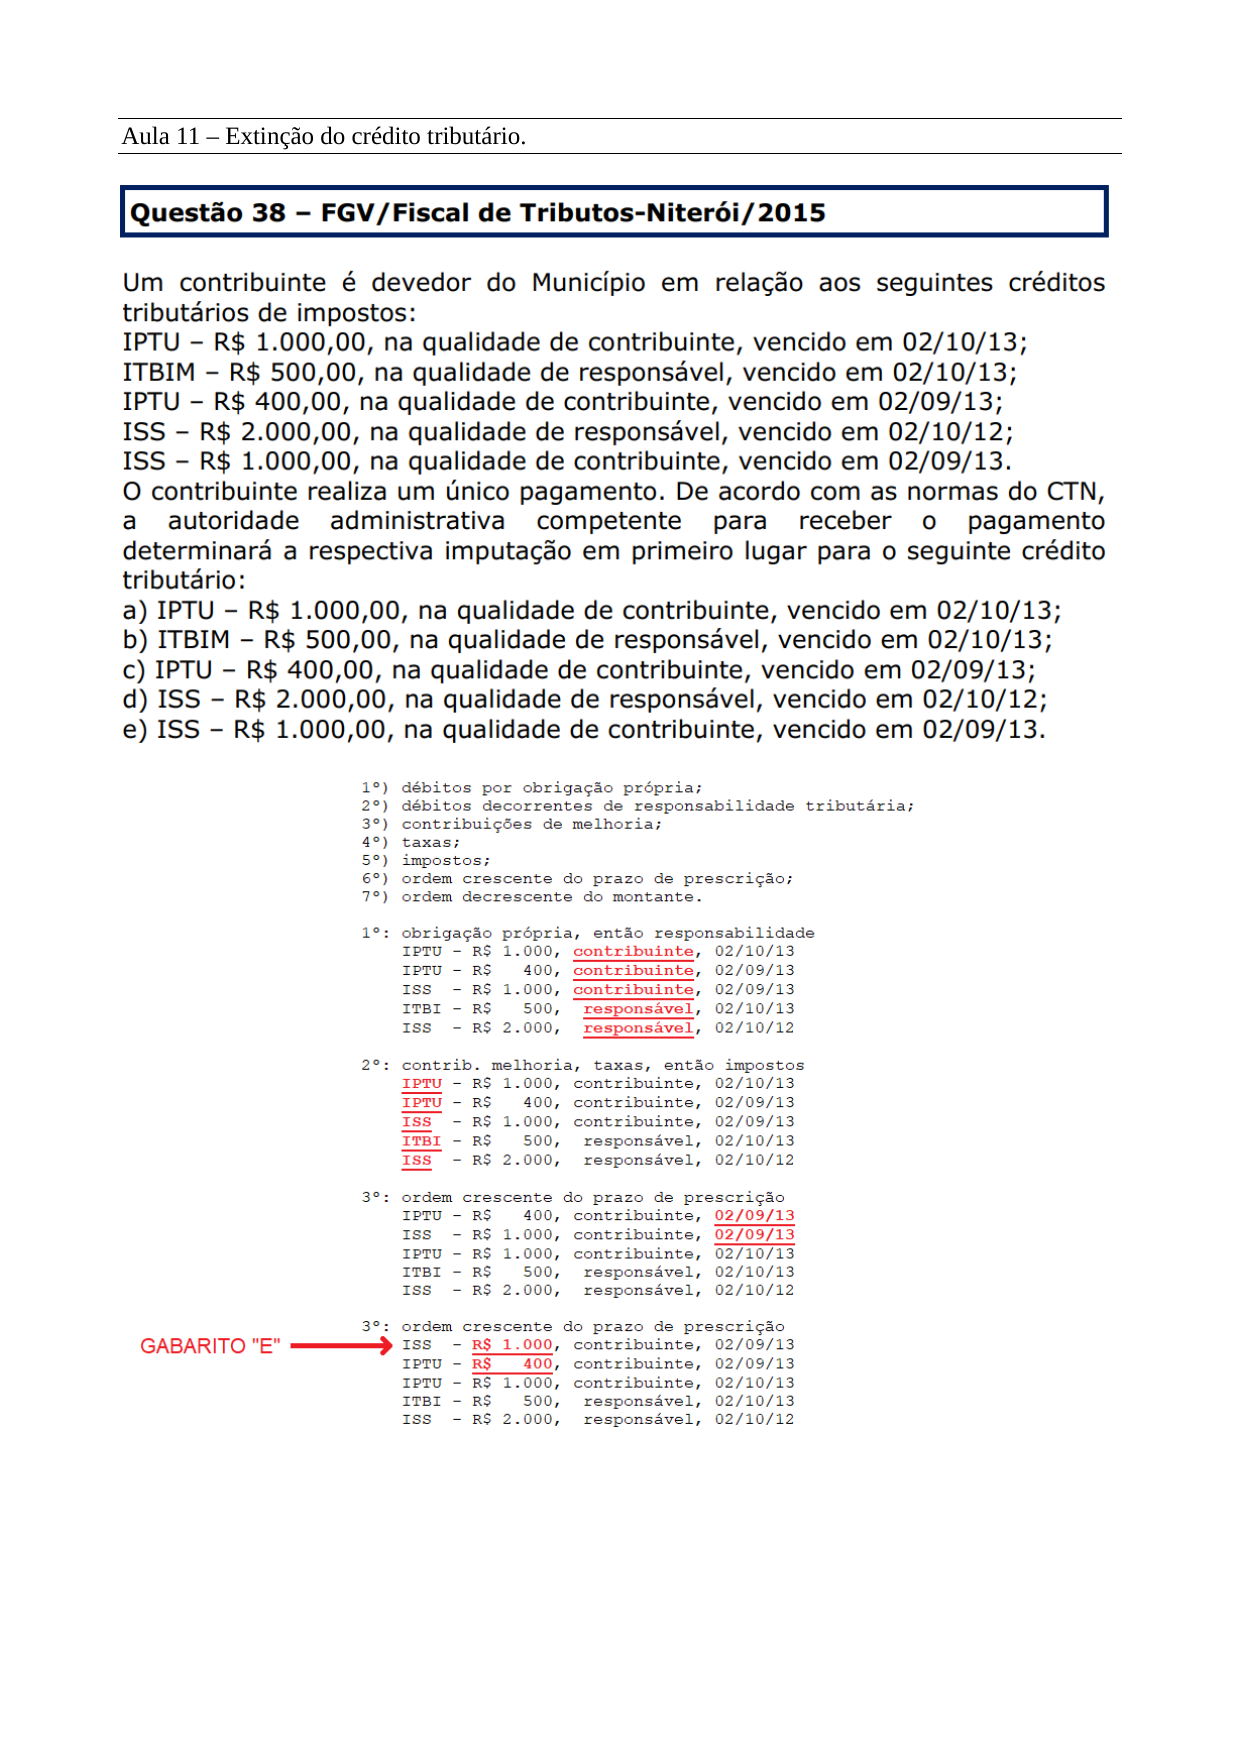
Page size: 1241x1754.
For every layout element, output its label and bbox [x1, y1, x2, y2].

picture [118, 182, 1123, 1431]
